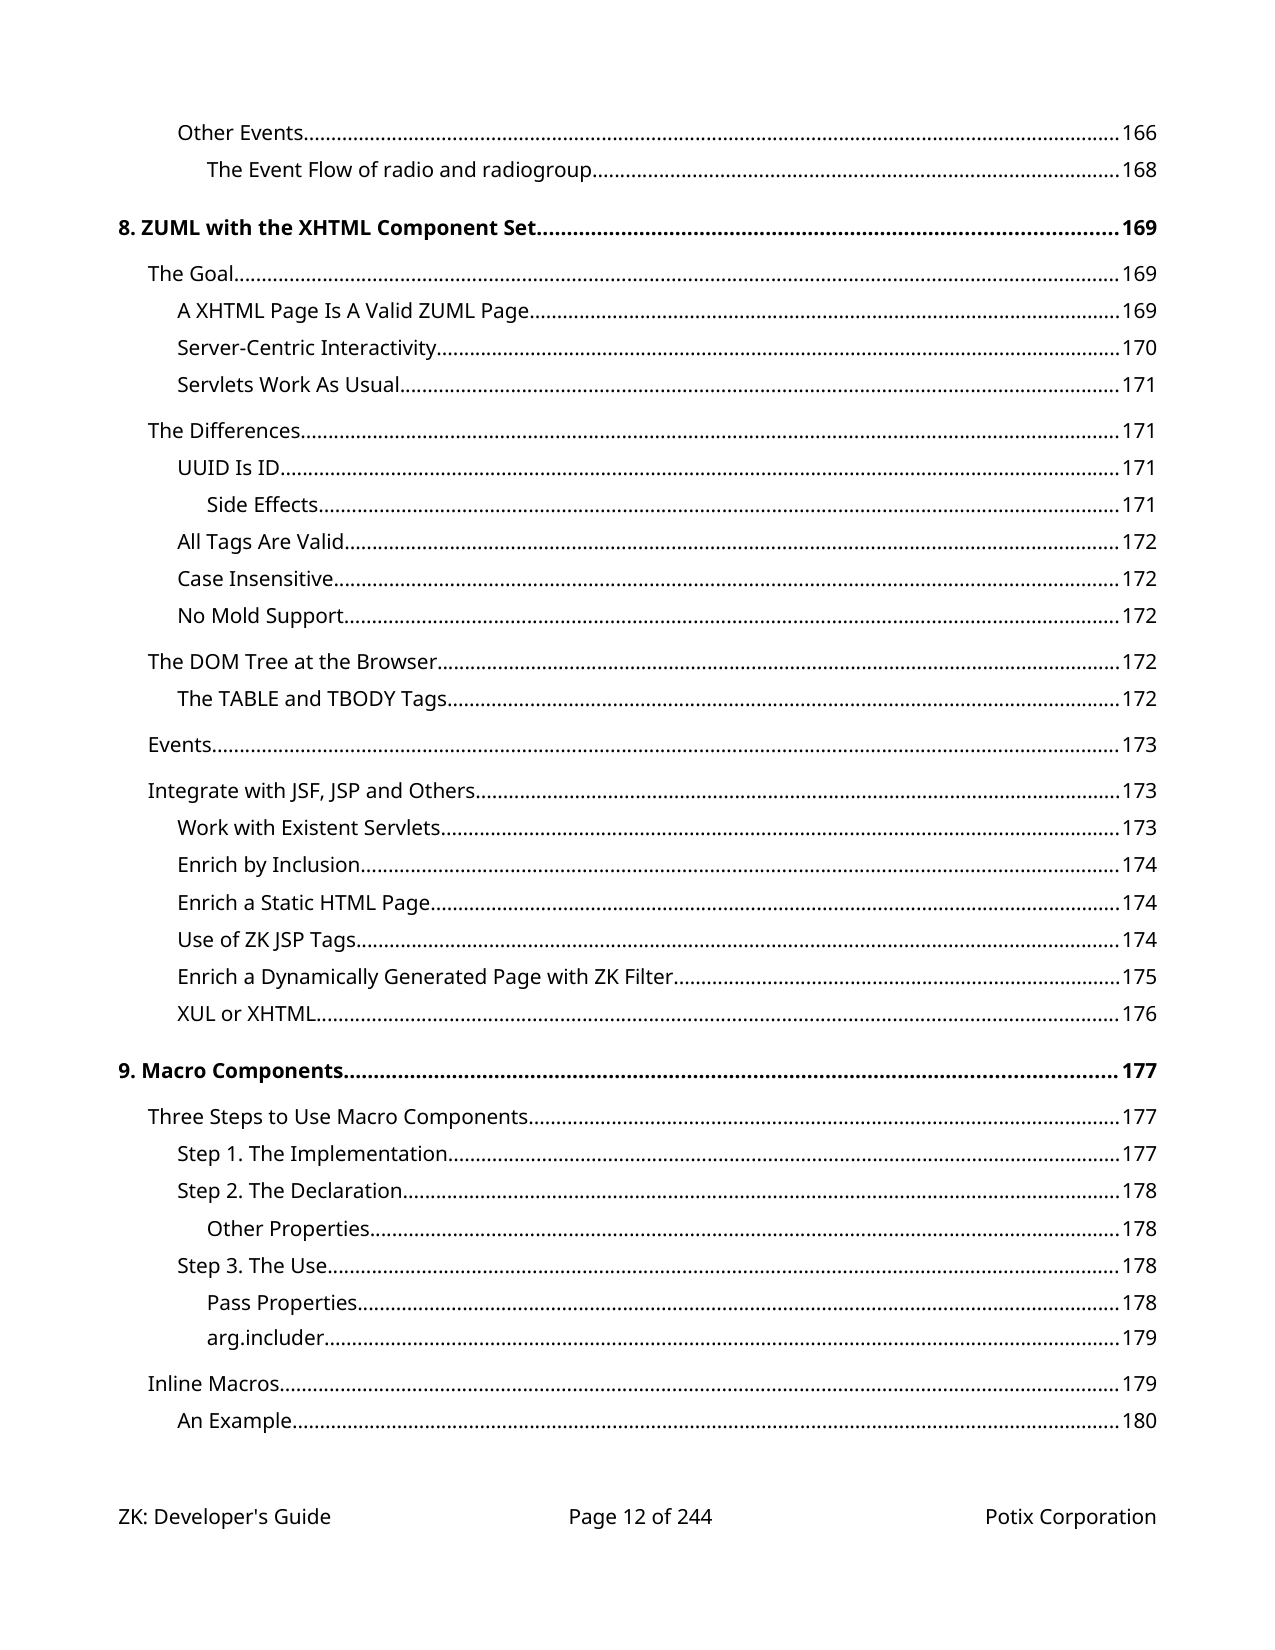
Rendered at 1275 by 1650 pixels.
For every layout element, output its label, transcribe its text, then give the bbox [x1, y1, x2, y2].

text arg.includer 179 [207, 1323, 1157, 1351]
text The Differences 171 [148, 416, 1157, 444]
text The TABLE and TBODY Tags 172 [177, 684, 1157, 713]
text The Goal 169 [148, 259, 1157, 287]
text Pass Properties 178 [207, 1288, 1157, 1316]
text Other Events 166 [177, 118, 1157, 146]
text The Event Flow of radio and radiogroup 168 [207, 155, 1157, 183]
text A XHTML Page Is A Valid ZUML Page 169 [177, 296, 1157, 324]
text The DOM Tree at the Browser 172 [148, 647, 1157, 676]
text 9. Macro Components 177 [118, 1057, 1157, 1085]
text Work with Existent Servlets 173 [177, 813, 1157, 842]
text Servlets Work As Usual 171 [177, 370, 1157, 398]
text 8. ZUML with the XHTML Component Set 169 [118, 213, 1157, 241]
text Enrich a Dynamically Generated Page with ZK Filter 175 [177, 962, 1157, 990]
text No Mold Support 172 [177, 601, 1157, 630]
text Integrate with JSF, JSP and Others 173 [148, 776, 1157, 804]
text XUL or XHTML 176 [177, 999, 1157, 1027]
text Enrich by Inclusion 174 [177, 851, 1157, 879]
text Inline Macros 179 [148, 1369, 1157, 1397]
text Step 1. The Implementation 177 [177, 1139, 1157, 1168]
text Use of ZK JSP Tags 174 [177, 925, 1157, 953]
text UUID Is ID 171 [177, 453, 1157, 481]
text Three Steps to Use Macro Components 177 [148, 1102, 1157, 1131]
text Enrich a Static HTML Page 174 [177, 888, 1157, 916]
text Case Insensitive 172 [177, 564, 1157, 593]
text Server-Centric Interactivity 170 [177, 333, 1157, 361]
text All Tags Are Valid 172 [177, 527, 1157, 556]
text Step 2. The Declaration 178 [177, 1177, 1157, 1205]
text Events 173 [148, 730, 1157, 759]
text An Example 180 [177, 1406, 1157, 1434]
text Step 3. The Use 178 [177, 1251, 1157, 1279]
text Side Effects 171 [207, 490, 1157, 518]
text Other Properties 178 [207, 1214, 1157, 1242]
